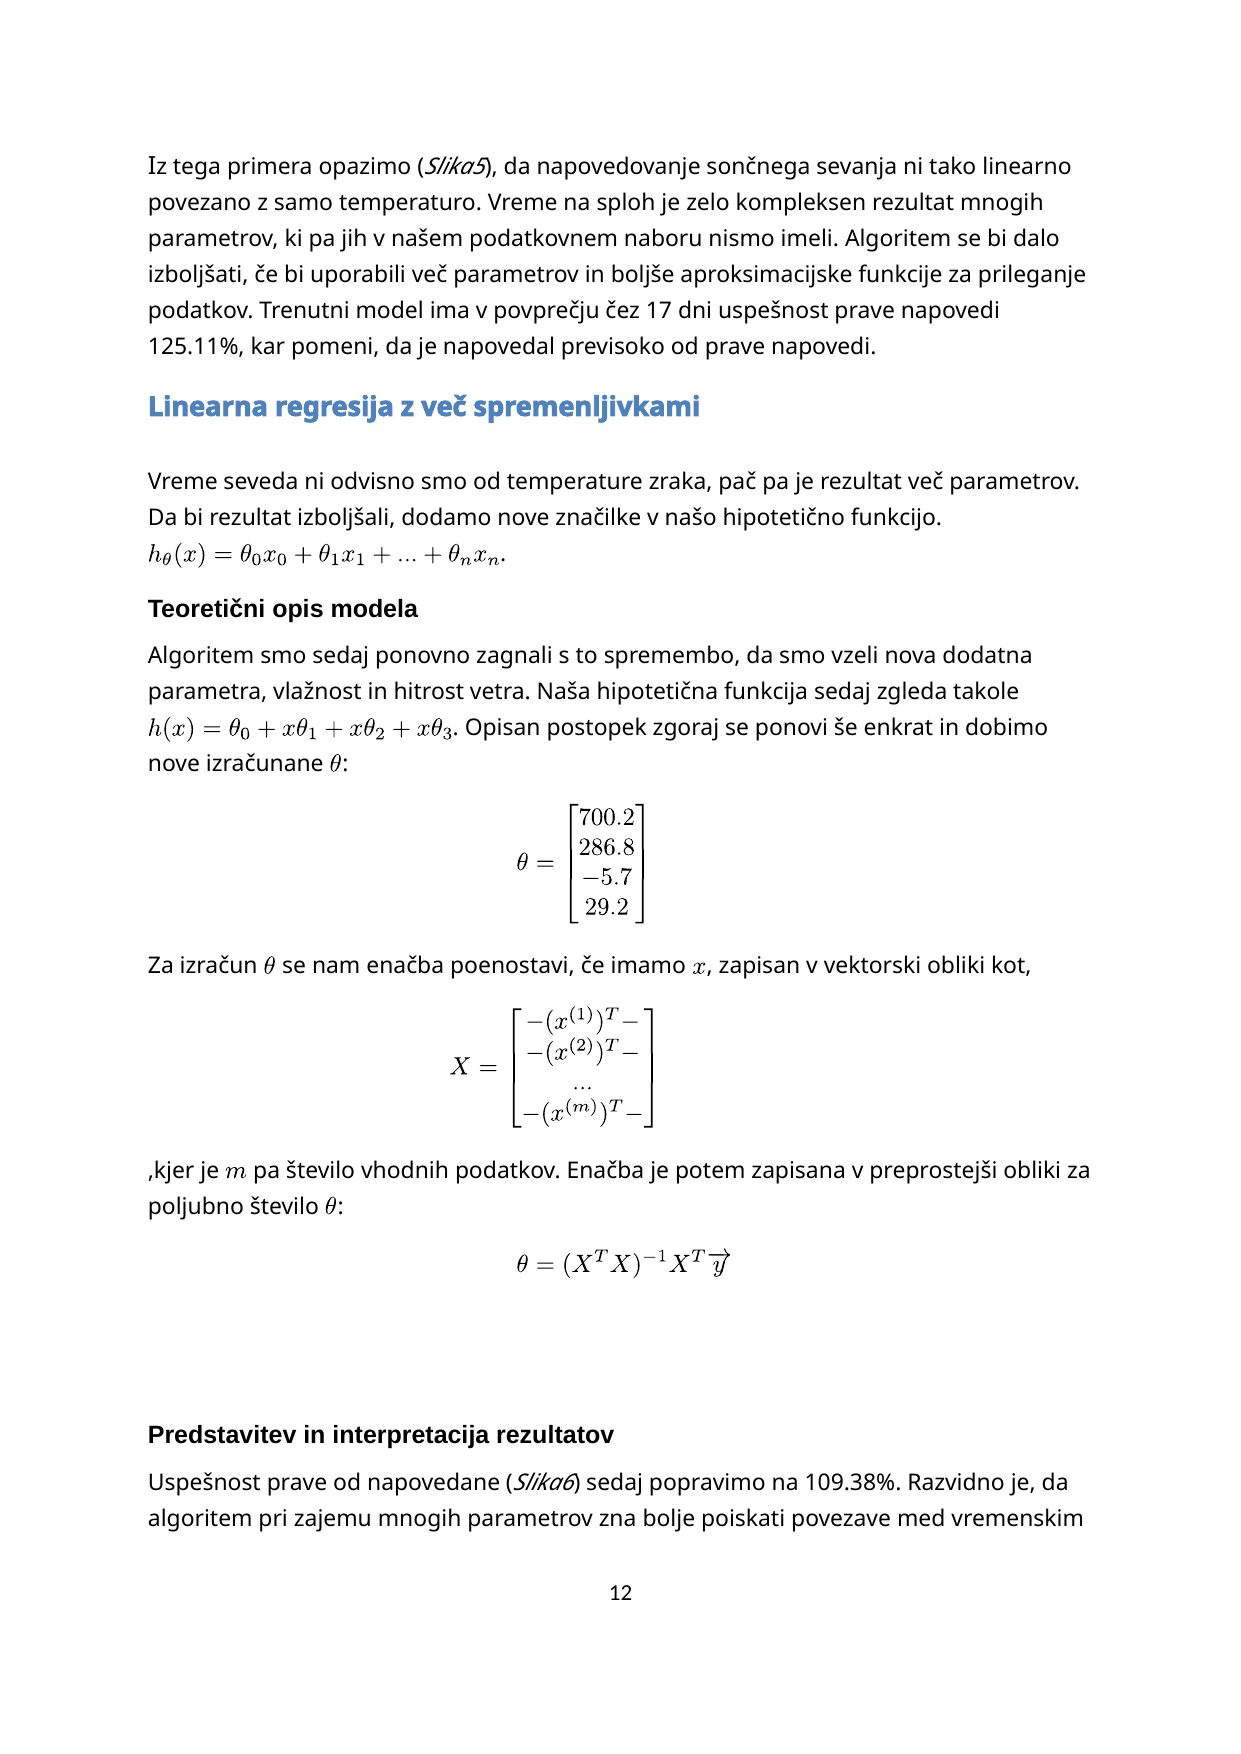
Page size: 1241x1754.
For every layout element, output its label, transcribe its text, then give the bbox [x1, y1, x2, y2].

text ,kjer je pa število vhodnih podatkov. Enačba je potem zapisana v preprostejši obliki za poljubno število : [148, 1154, 1093, 1221]
text Iz tega primera opazimo (Slika5), da napovedovanje sončnega sevanja ni tako linearno povezano z samo temperaturo. Vreme na sploh je zelo kompleksen rezultat mnogih parametrov, ki pa jih v našem podatkovnem naboru nismo imeli. Algoritem se bi dalo izboljšati, če bi uporabili več parametrov in boljše aproksimacijske funkcije za prileganje podatkov. Trenutni model ima v povprečju čez 17 dni uspešnost prave napovedi 125.11%, kar pomeni, da je napovedal previsoko od prave napovedi. [148, 148, 1093, 361]
text Uspešnost prave od napovedane (Slika6) sedaj popravimo na 109.38%. Razvidno je, da algoritem pri zajemu mnogih parametrov zna bolje poiskati povezave med vremenskim [148, 1466, 1093, 1533]
subtitle Teoretični opis modela [148, 594, 1093, 623]
text Algoritem smo sedaj ponovno zagnali s to spremembo, da smo vzeli nova dodatna parametra, vlažnost in hitrost vetra. Naša hipotetična funkcija sedaj zgleda takole . Opisan postopek zgoraj se ponovi še enkrat in dobimo nove izračunane : [148, 639, 1093, 778]
text Vreme seveda ni odvisno smo od temperature zraka, pač pa je rezultat več parametrov. Da bi rezultat izboljšali, dodamo nove značilke v našo hipotetično funkcijo. . [148, 429, 1093, 568]
text Za izračun se nam enačba poenostavi, če imamo , zapisan v vektorski obliki kot, [148, 949, 1093, 981]
subtitle Predstavitev in interpretacija rezultatov [148, 1420, 1093, 1449]
subtitle Linearna regresija z več spremenljivkami [148, 387, 1093, 424]
